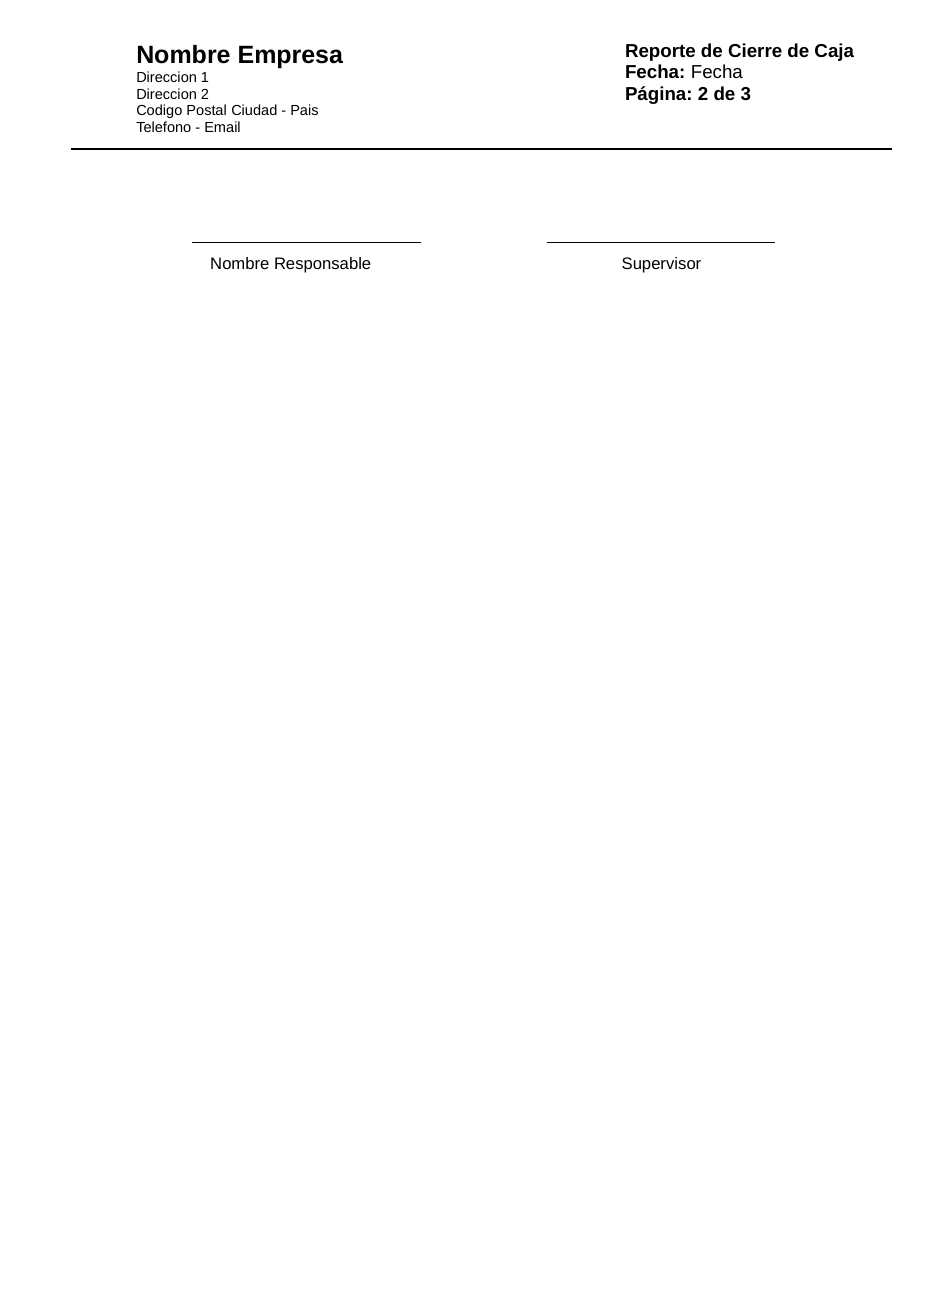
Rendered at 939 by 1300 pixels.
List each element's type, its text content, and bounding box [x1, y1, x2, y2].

text Nombre Responsable Supervisor [71, 254, 892, 273]
